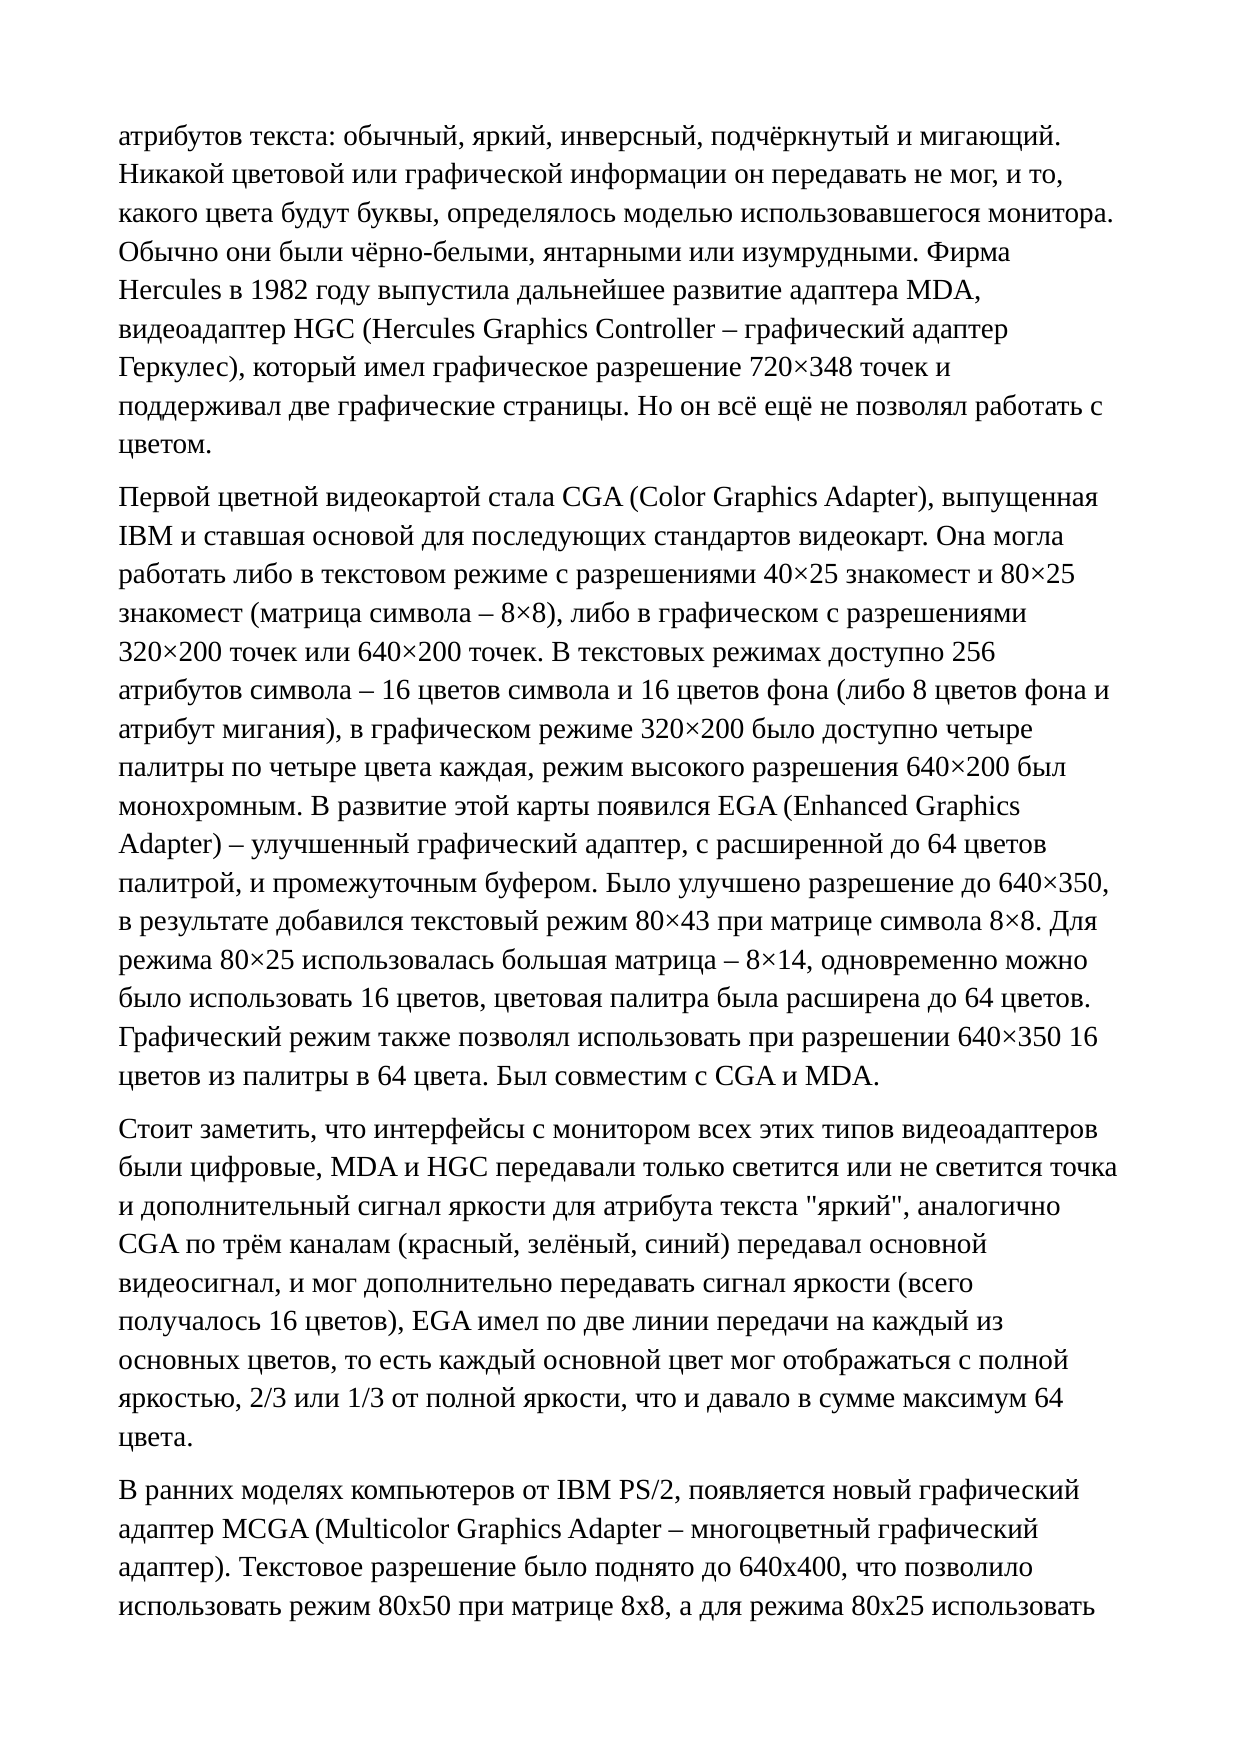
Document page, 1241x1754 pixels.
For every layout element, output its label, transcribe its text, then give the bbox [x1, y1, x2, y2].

text В ранних моделях компьютеров от IBM PS/2, появляется новый графический адаптер MCGA (Multicolor Graphics Adapter – многоцветный графический адаптер). Текстовое разрешение было поднято до 640x400, что позволило использовать режим 80x50 при матрице 8x8, а для режима 80x25 использовать [118, 1472, 1122, 1621]
text атрибутов текста: обычный, яркий, инверсный, подчёркнутый и мигающий. Никакой цветовой или графической информации он передавать не мог, и то, какого цвета будут буквы, определялось моделью использовавшегося монитора. Обычно они были чёрно-белыми, янтарными или изумрудными. Фирма Hercules в 1982 году выпустила дальнейшее развитие адаптера MDA, видеоадаптер HGC (Hercules Graphics Controller – графический адаптер Геркулес), который имел графическое разрешение 720×348 точек и поддерживал две графические страницы. Но он всё ещё не позволял работать с цветом. [118, 118, 1122, 460]
text Стоит заметить, что интерфейсы с монитором всех этих типов видеоадаптеров были цифровые, MDA и HGC передавали только светится или не светится точка и дополнительный сигнал яркости для атрибута текста "яркий", аналогично CGA по трём каналам (красный, зелёный, синий) передавал основной видеосигнал, и мог дополнительно передавать сигнал яркости (всего получалось 16 цветов), EGA имел по две линии передачи на каждый из основных цветов, то есть каждый основной цвет мог отображаться с полной яркостью, 2/3 или 1/3 от полной яркости, что и давало в сумме максимум 64 цвета. [118, 1111, 1122, 1453]
text Первой цветной видеокартой стала CGA (Color Graphics Adapter), выпущенная IBM и ставшая основой для последующих стандартов видеокарт. Она могла работать либо в текстовом режиме с разрешениями 40×25 знакомест и 80×25 знакомест (матрица символа – 8×8), либо в графическом с разрешениями 320×200 точек или 640×200 точек. В текстовых режимах доступно 256 атрибутов символа – 16 цветов символа и 16 цветов фона (либо 8 цветов фона и атрибут мигания), в графическом режиме 320×200 было доступно четыре палитры по четыре цвета каждая, режим высокого разрешения 640×200 был монохромным. В развитие этой карты появился EGA (Enhanced Graphics Adapter) – улучшенный графический адаптер, с расширенной до 64 цветов палитрой, и промежуточным буфером. Было улучшено разрешение до 640×350, в результате добавился текстовый режим 80×43 при матрице символа 8×8. Для режима 80×25 использовалась большая матрица – 8×14, одновременно можно было использовать 16 цветов, цветовая палитра была расширена до 64 цветов. Графический режим также позволял использовать при разрешении 640×350 16 цветов из палитры в 64 цвета. Был совместим с CGA и MDA. [118, 479, 1122, 1091]
